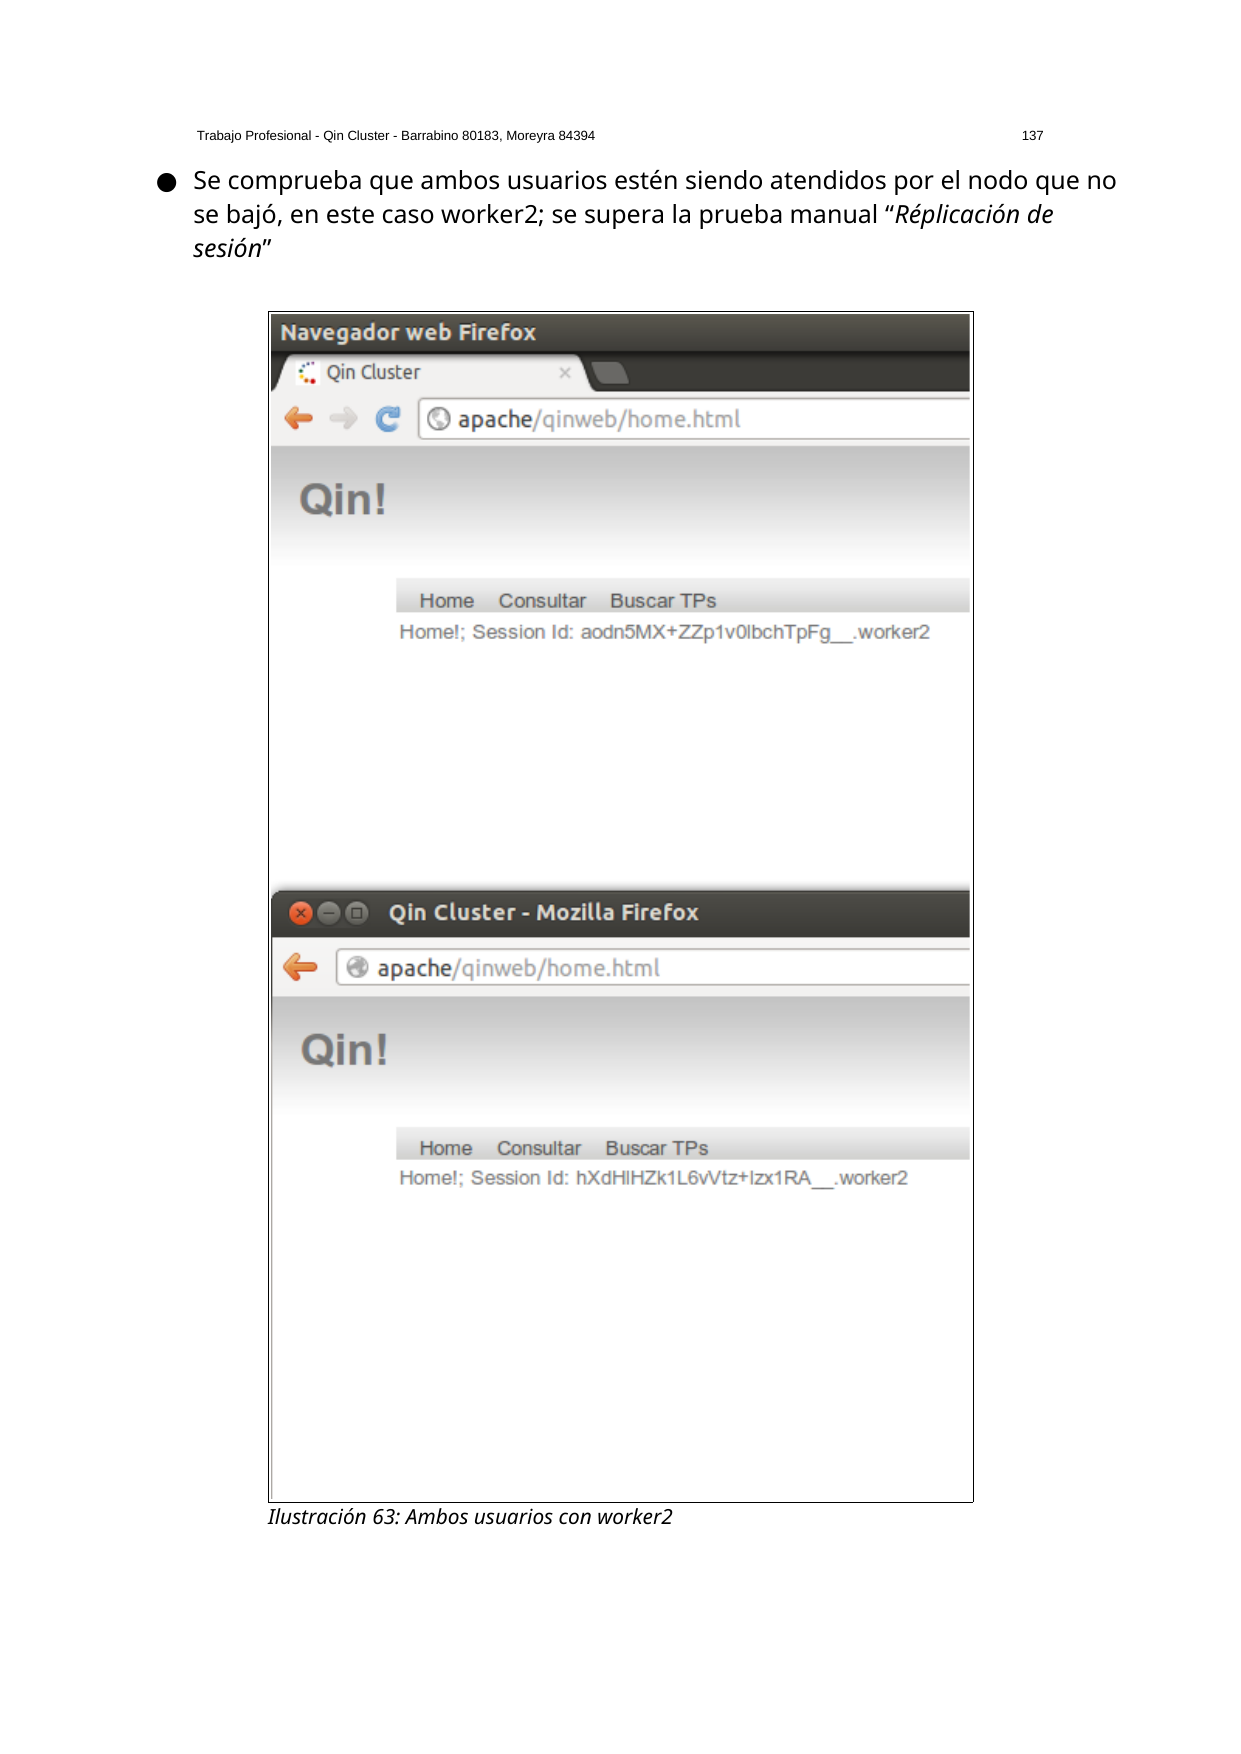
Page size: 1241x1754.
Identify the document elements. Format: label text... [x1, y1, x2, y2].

list Se comprueba que ambos usuarios estén siendo atendidos por el nodo que no se bajó, en este caso worker2; se supera la prueba manual “Réplicación de sesión” [156, 162, 1122, 265]
text Ilustración 63: Ambos usuarios con worker2 [268, 1503, 972, 1530]
picture [271, 314, 970, 1499]
